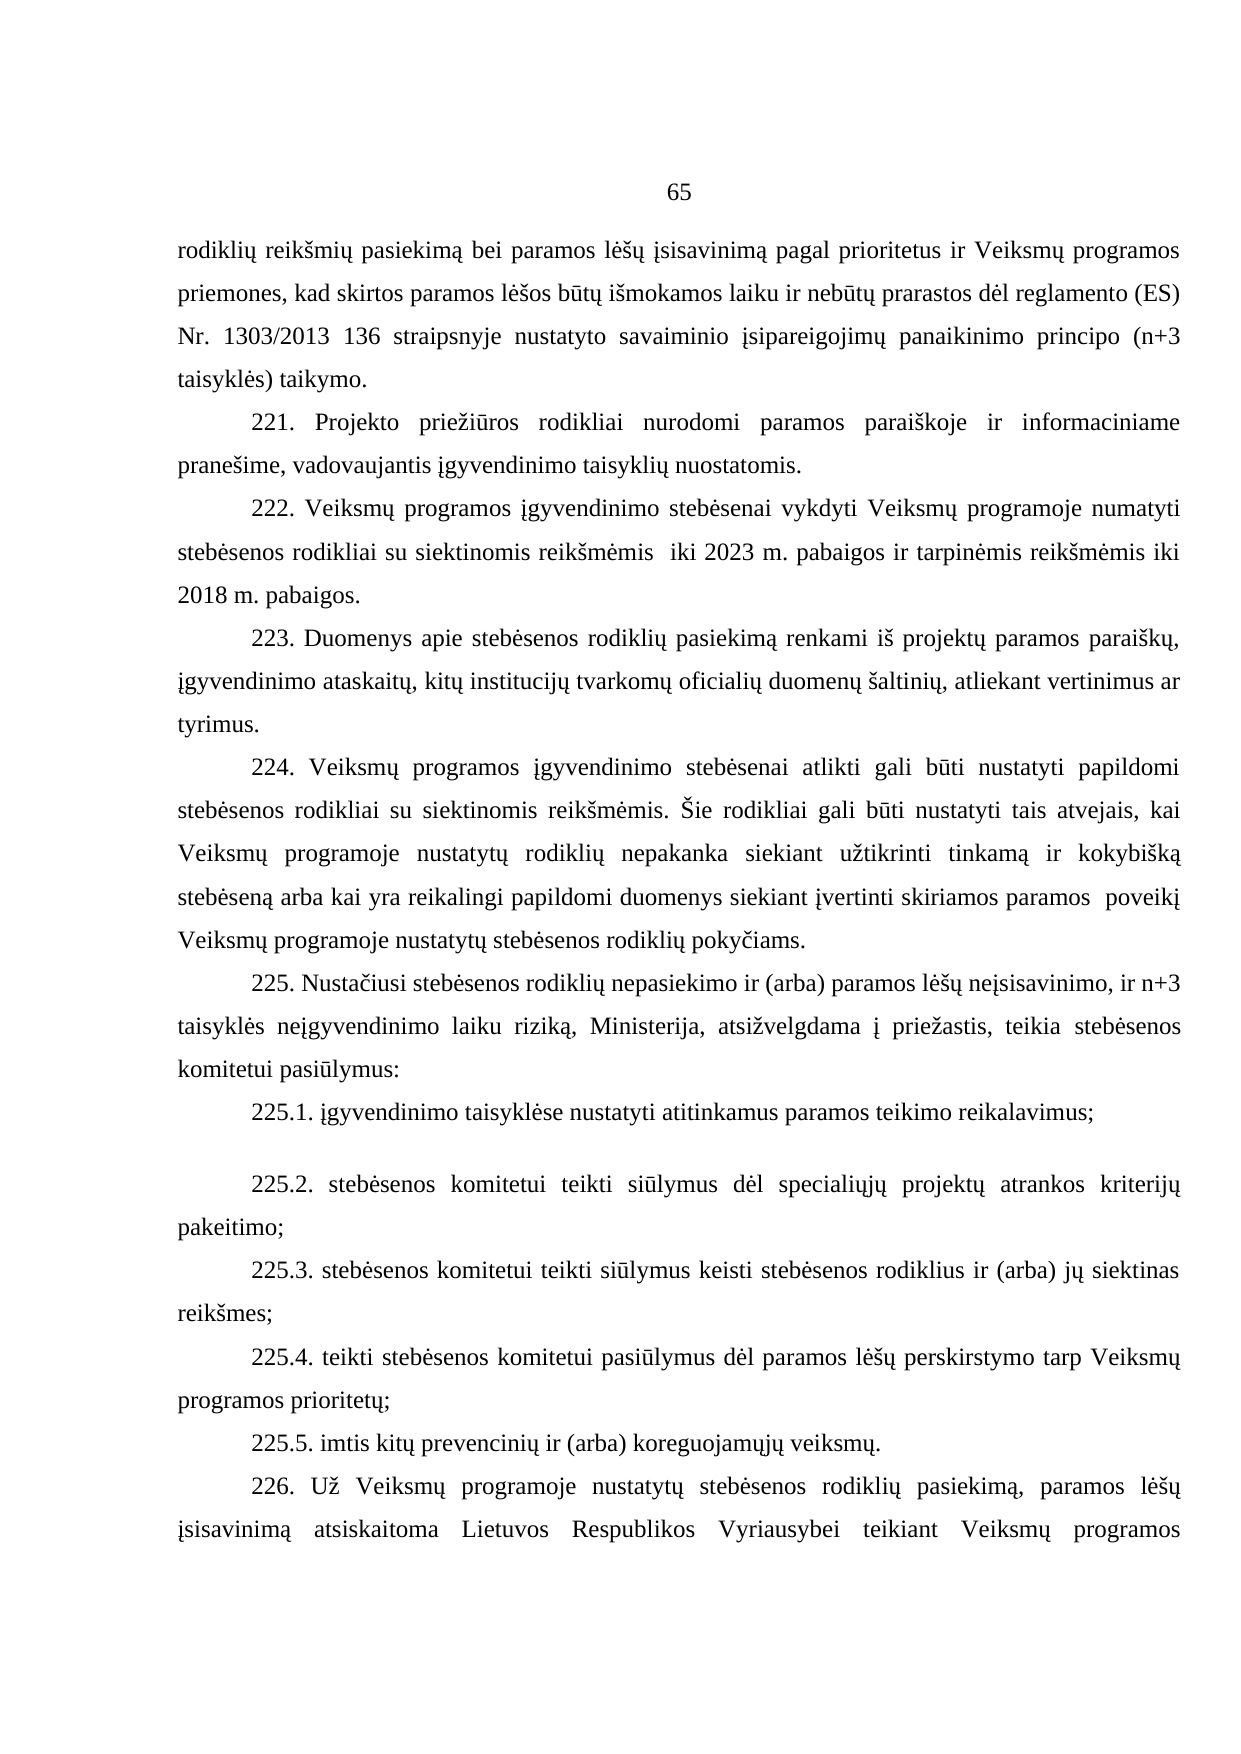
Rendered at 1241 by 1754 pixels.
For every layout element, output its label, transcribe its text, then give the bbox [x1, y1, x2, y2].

text 225.3. stebėsenos komitetui teikti siūlymus keisti stebėsenos rodiklius ir (arba) jų siektinas reikšmes; [177, 1255, 1181, 1327]
text 225.4. teikti stebėsenos komitetui pasiūlymus dėl paramos lėšų perskirstymo tarp Veiksmų programos prioritetų; [177, 1342, 1181, 1413]
text rodiklių reikšmių pasiekimą bei paramos lėšų įsisavinimą pagal prioritetus ir Veiksmų programos priemones, kad skirtos paramos lėšos būtų išmokamos laiku ir nebūtų prarastos dėl reglamento (ES) Nr. 1303/2013 136 straipsnyje nustatyto savaiminio įsipareigojimų panaikinimo principo (n+3 taisyklės) taikymo. [177, 235, 1181, 393]
text 225. Nustačiusi stebėsenos rodiklių nepasiekimo ir (arba) paramos lėšų neįsisavinimo, ir n+3 taisyklės neįgyvendinimo laiku riziką, Ministerija, atsižvelgdama į priežastis, teikia stebėsenos komitetui pasiūlymus: [177, 968, 1181, 1083]
text 222. Veiksmų programos įgyvendinimo stebėsenai vykdyti Veiksmų programoje numatyti stebėsenos rodikliai su siektinomis reikšmėmis iki 2023 m. pabaigos ir tarpinėmis reikšmėmis iki 2018 m. pabaigos. [177, 493, 1181, 608]
text 223. Duomenys apie stebėsenos rodiklių pasiekimą renkami iš projektų paramos paraiškų, įgyvendinimo ataskaitų, kitų institucijų tvarkomų oficialių duomenų šaltinių, atliekant vertinimus ar tyrimus. [177, 623, 1181, 738]
text 224. Veiksmų programos įgyvendinimo stebėsenai atlikti gali būti nustatyti papildomi stebėsenos rodikliai su siektinomis reikšmėmis. Šie rodikliai gali būti nustatyti tais atvejais, kai Veiksmų programoje nustatytų rodiklių nepakanka siekiant užtikrinti tinkamą ir kokybišką stebėseną arba kai yra reikalingi papildomi duomenys siekiant įvertinti skiriamos paramos poveikį Veiksmų programoje nustatytų stebėsenos rodiklių pokyčiams. [177, 752, 1181, 953]
text 226. Už Veiksmų programoje nustatytų stebėsenos rodiklių pasiekimą, paramos lėšų įsisavinimą atsiskaitoma Lietuvos Respublikos Vyriausybei teikiant Veiksmų programos [177, 1471, 1181, 1543]
text 225.1. įgyvendinimo taisyklėse nustatyti atitinkamus paramos teikimo reikalavimus; [177, 1097, 1181, 1126]
text 225.5. imtis kitų prevencinių ir (arba) koreguojamųjų veiksmų. [177, 1428, 1181, 1457]
text 225.2. stebėsenos komitetui teikti siūlymus dėl specialiųjų projektų atrankos kriterijų pakeitimo; [177, 1169, 1181, 1241]
text 221. Projekto priežiūros rodikliai nurodomi paramos paraiškoje ir informaciniame pranešime, vadovaujantis įgyvendinimo taisyklių nuostatomis. [177, 407, 1181, 479]
